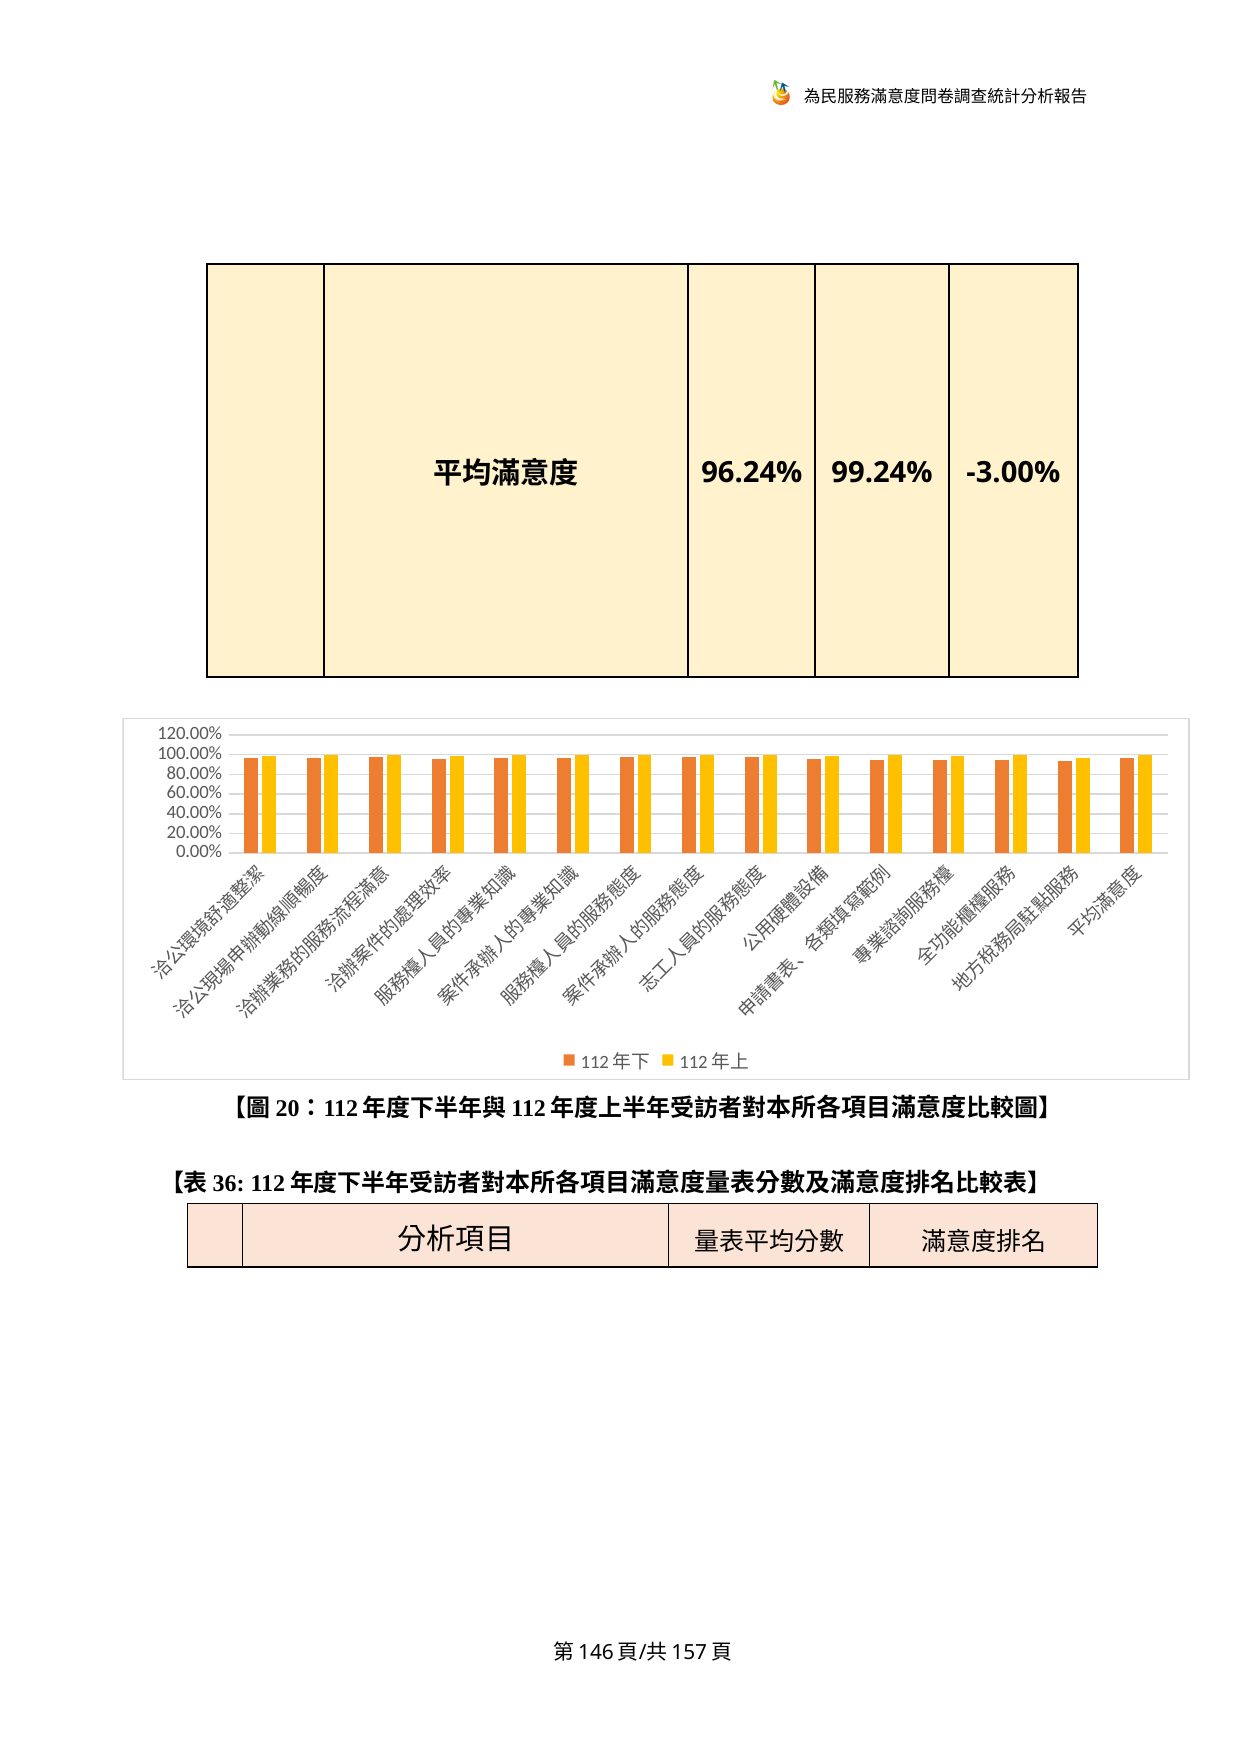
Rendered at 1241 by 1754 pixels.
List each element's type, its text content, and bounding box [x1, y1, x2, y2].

text 【表36: 112年度下半年受訪者對本所各項目滿意度量表分數及滿意度排名比較表】 [148, 1147, 1137, 1203]
table_header 分析項目 [243, 1204, 668, 1266]
table_cell [208, 265, 323, 676]
text 【圖20：112年度下半年與112年度上半年受訪者對本所各項目滿意度比較圖】 [148, 1080, 1137, 1128]
table_cell 96.24% [689, 265, 814, 676]
table_header 量表平均分數 [669, 1204, 869, 1266]
table_cell -3.00% [950, 265, 1077, 676]
table_header [188, 1204, 242, 1266]
table_header 滿意度排名 [870, 1204, 1097, 1266]
table_cell 99.24% [816, 265, 948, 676]
table_cell 平均滿意度 [325, 265, 687, 676]
picture [772, 80, 790, 105]
